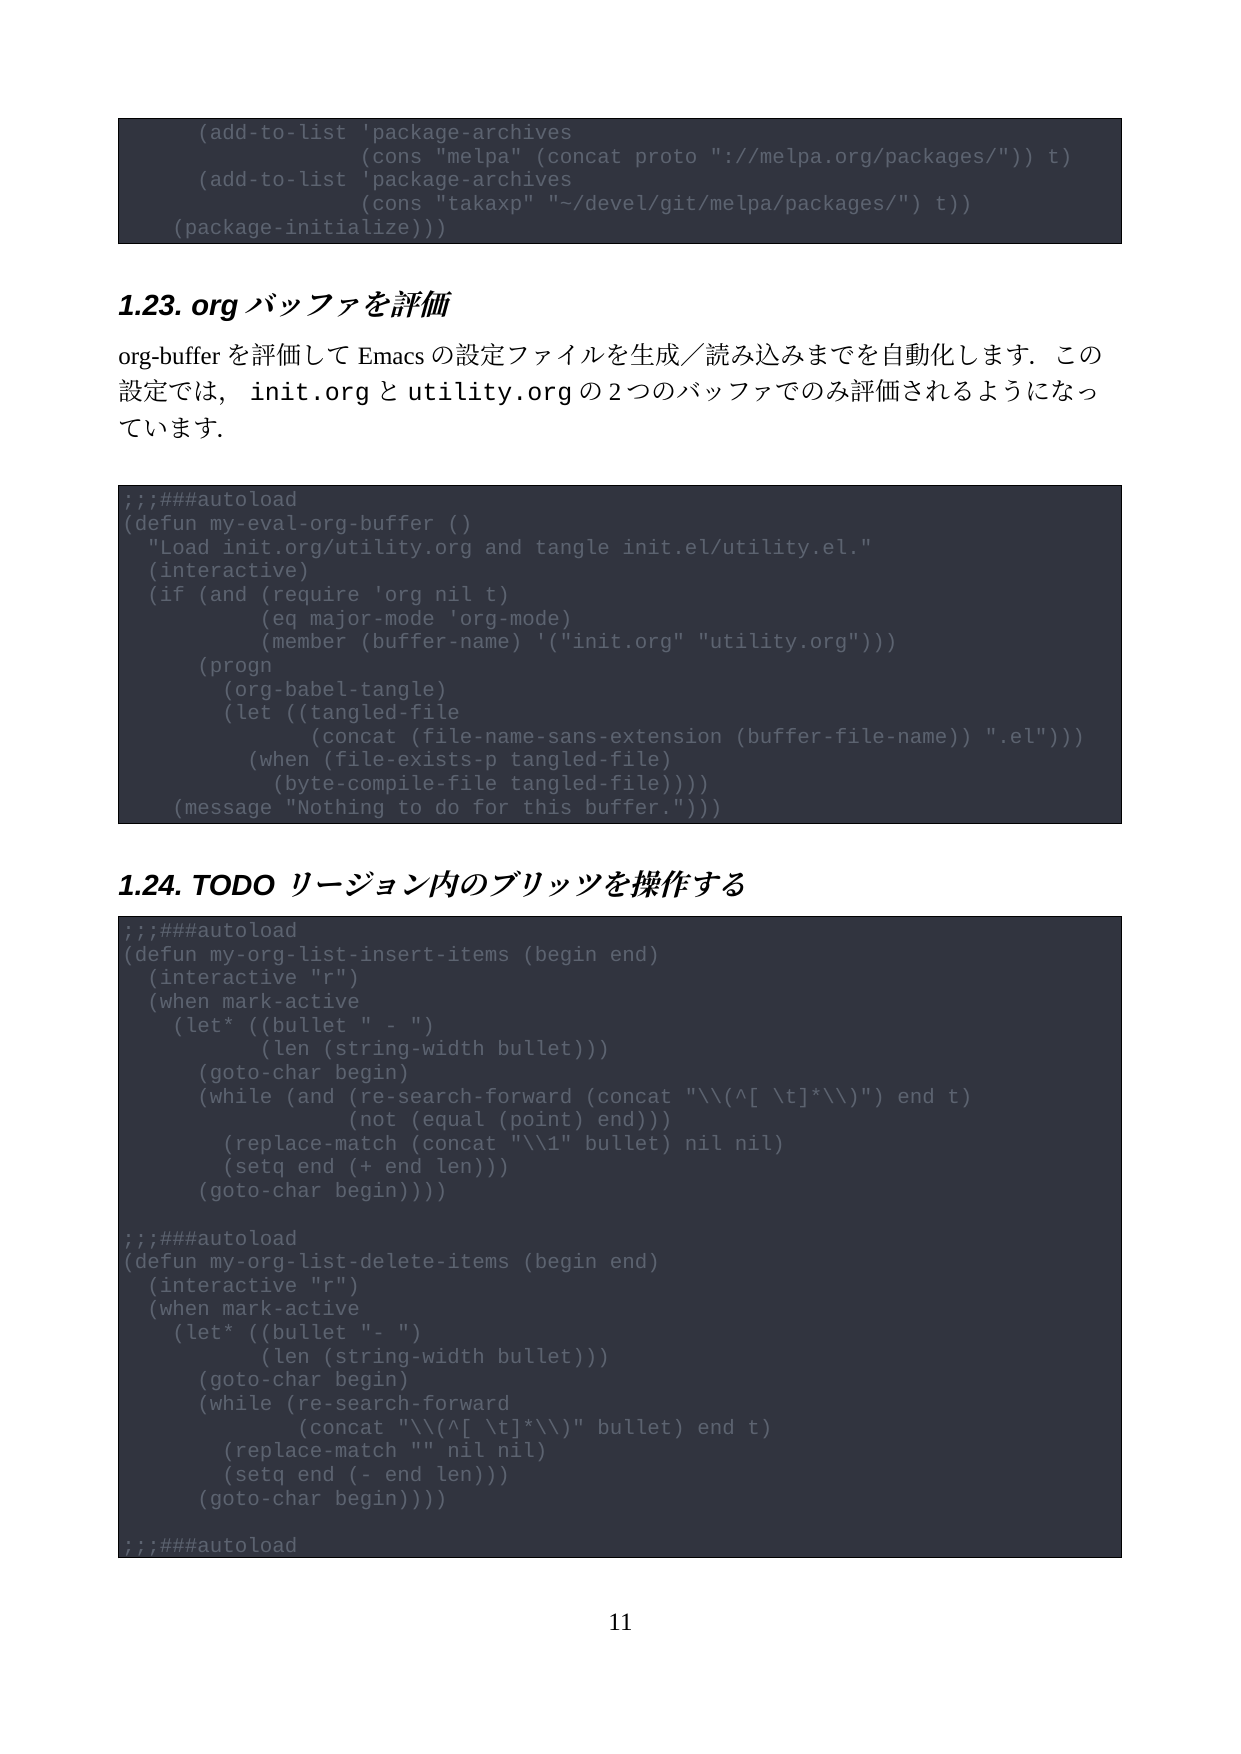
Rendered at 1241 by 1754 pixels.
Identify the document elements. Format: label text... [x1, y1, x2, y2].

text (interactive "r") [119, 963, 1121, 987]
text ;;;###autoload [119, 1223, 1121, 1247]
text (defun my-eval-org-buffer () [119, 509, 1121, 533]
text (when mark-active [119, 1294, 1121, 1318]
text (while (re-search-forward [119, 1389, 1121, 1413]
text (let* ((bullet "- ") [119, 1318, 1121, 1342]
text (when (file-exists-p tangled-file) [119, 746, 1121, 769]
text (when mark-active [119, 987, 1121, 1011]
text (not (equal (point) end))) [119, 1105, 1121, 1129]
text (package-initialize))) [119, 213, 1121, 243]
text (add-to-list 'package-archives [119, 119, 1121, 142]
text (concat (file-name-sans-extension (buffer-file-name)) ".el"))) [119, 722, 1121, 746]
text (replace-match (concat "\\1" bullet) nil nil) [119, 1129, 1121, 1153]
text (add-to-list 'package-archives [119, 165, 1121, 189]
text (if (and (require 'org nil t) [119, 580, 1121, 604]
text (setq end (- end len))) [119, 1460, 1121, 1484]
text (interactive "r") [119, 1271, 1121, 1294]
text (cons "melpa" (concat proto "://melpa.org/packages/")) t) [119, 142, 1121, 165]
subtitle orgバッファを評価 [118, 282, 1122, 323]
text (progn [119, 651, 1121, 674]
text (defun my-org-list-insert-items (begin end) [119, 940, 1121, 963]
text (goto-char begin)))) [119, 1484, 1121, 1507]
text (goto-char begin)))) [119, 1176, 1121, 1200]
text (org-babel-tangle) [119, 674, 1121, 698]
subtitle TODO リージョン内のブリッツを操作する [118, 862, 1122, 904]
text (interactive) [119, 556, 1121, 580]
text (goto-char begin) [119, 1058, 1121, 1082]
text (byte-compile-file tangled-file)))) [119, 769, 1121, 793]
text (let* ((bullet " - ") [119, 1011, 1121, 1034]
text "Load init.org/utility.org and tangle init.el/utility.el." [119, 533, 1121, 556]
text ;;;###autoload [119, 917, 1121, 940]
text ;;;###autoload [119, 486, 1121, 509]
text (len (string-width bullet))) [119, 1342, 1121, 1365]
text (eq major-mode 'org-mode) [119, 604, 1121, 627]
text (let ((tangled-file [119, 698, 1121, 722]
text (while (and (re-search-forward (concat "\\(^[ \t]*\\)") end t) [119, 1082, 1121, 1105]
text (replace-match "" nil nil) [119, 1436, 1121, 1460]
text (goto-char begin) [119, 1365, 1121, 1389]
text ;;;###autoload [119, 1531, 1121, 1557]
text (cons "takaxp" "~/devel/git/melpa/packages/") t)) [119, 189, 1121, 213]
text (message "Nothing to do for this buffer."))) [119, 793, 1121, 823]
text org-buffer を評価して Emacs の設定ファイルを生成／読み込みまでを自動化します．この設定では， init.org と utility.org の2つのバッファでのみ評価されるようになっています． [118, 336, 1122, 473]
text (member (buffer-name) '("init.org" "utility.org"))) [119, 627, 1121, 651]
text (defun my-org-list-delete-items (begin end) [119, 1247, 1121, 1271]
text (concat "\\(^[ \t]*\\)" bullet) end t) [119, 1413, 1121, 1436]
text (len (string-width bullet))) [119, 1034, 1121, 1058]
text (setq end (+ end len))) [119, 1153, 1121, 1176]
